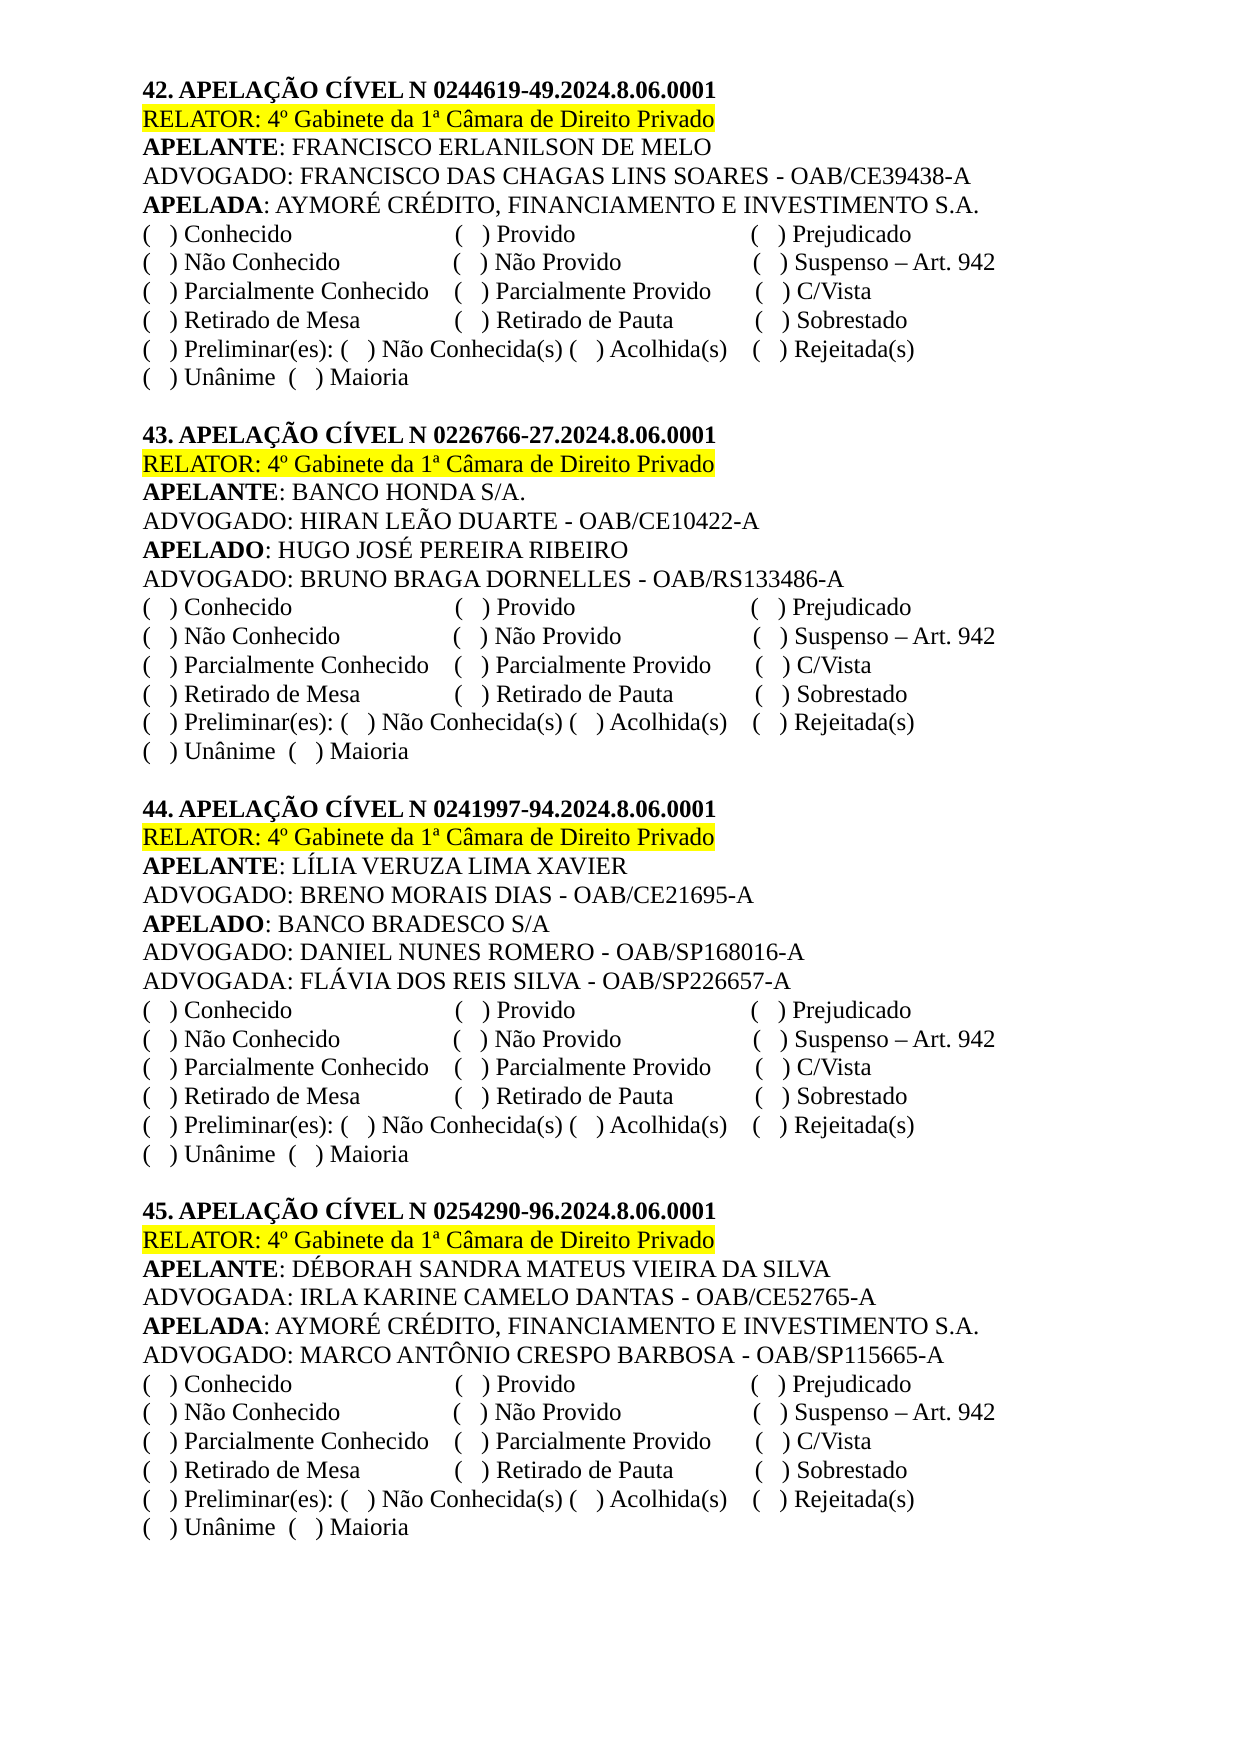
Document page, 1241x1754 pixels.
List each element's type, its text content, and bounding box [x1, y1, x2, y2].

text ( ) Preliminar(es): ( ) Não Conhecida(s) ( ) Acolhida(s) ( ) Rejeitada(s) [142, 1110, 1141, 1139]
text ( ) Retirado de Mesa ( ) Retirado de Pauta ( ) Sobrestado [142, 679, 1141, 707]
text ( ) Parcialmente Conhecido ( ) Parcialmente Provido ( ) C/Vista [142, 276, 1141, 305]
text ( ) Retirado de Mesa ( ) Retirado de Pauta ( ) Sobrestado [142, 1455, 1141, 1484]
text ( ) Não Conhecido ( ) Não Provido ( ) Suspenso – Art. 942 [142, 1024, 1141, 1052]
text ( ) Unânime ( ) Maioria 44. APELAÇÃO CÍVEL N 0241997-94.2024.8.06.0001 RELATOR: 4º Gabinete da 1ª Câmara de Direito Privado APELANTE: LÍLIA VERUZA LIMA XAVIER ADVOGADO: BRENO MORAIS DIAS - OAB/CE21695-A APELADO: BANCO BRADESCO S/A ADVOGADO: DANIEL NUNES ROMERO - OAB/SP168016-A ADVOGADA: FLÁVIA DOS REIS SILVA - OAB/SP226657-A ( ) Conhecido ( ) Provido ( ) Prejudicado [142, 736, 1141, 1024]
text ( ) Parcialmente Conhecido ( ) Parcialmente Provido ( ) C/Vista [142, 1426, 1141, 1455]
text ( ) Unânime ( ) Maioria [142, 1512, 1141, 1599]
text ( ) Preliminar(es): ( ) Não Conhecida(s) ( ) Acolhida(s) ( ) Rejeitada(s) [142, 334, 1141, 362]
text ( ) Preliminar(es): ( ) Não Conhecida(s) ( ) Acolhida(s) ( ) Rejeitada(s) [142, 707, 1141, 736]
text ( ) Unânime ( ) Maioria 45. APELAÇÃO CÍVEL N 0254290-96.2024.8.06.0001 RELATOR: 4º Gabinete da 1ª Câmara de Direito Privado APELANTE: DÉBORAH SANDRA MATEUS VIEIRA DA SILVA ADVOGADA: IRLA KARINE CAMELO DANTAS - OAB/CE52765-A APELADA: AYMORÉ CRÉDITO, FINANCIAMENTO E INVESTIMENTO S.A. ADVOGADO: MARCO ANTÔNIO CRESPO BARBOSA - OAB/SP115665-A ( ) Conhecido ( ) Provido ( ) Prejudicado [142, 1139, 1141, 1397]
text ( ) Parcialmente Conhecido ( ) Parcialmente Provido ( ) C/Vista [142, 1052, 1141, 1081]
text 42. APELAÇÃO CÍVEL N 0244619-49.2024.8.06.0001 RELATOR: 4º Gabinete da 1ª Câmara de Direito Privado APELANTE: FRANCISCO ERLANILSON DE MELO ADVOGADO: FRANCISCO DAS CHAGAS LINS SOARES - OAB/CE39438-A APELADA: AYMORÉ CRÉDITO, FINANCIAMENTO E INVESTIMENTO S.A. ( ) Conhecido ( ) Provido ( ) Prejudicado [142, 75, 1141, 247]
text ( ) Não Conhecido ( ) Não Provido ( ) Suspenso – Art. 942 [142, 247, 1141, 276]
text ( ) Preliminar(es): ( ) Não Conhecida(s) ( ) Acolhida(s) ( ) Rejeitada(s) [142, 1484, 1141, 1512]
text ( ) Não Conhecido ( ) Não Provido ( ) Suspenso – Art. 942 [142, 621, 1141, 650]
text ( ) Não Conhecido ( ) Não Provido ( ) Suspenso – Art. 942 [142, 1397, 1141, 1426]
text ( ) Parcialmente Conhecido ( ) Parcialmente Provido ( ) C/Vista [142, 650, 1141, 679]
text ( ) Retirado de Mesa ( ) Retirado de Pauta ( ) Sobrestado [142, 1081, 1141, 1110]
text ( ) Retirado de Mesa ( ) Retirado de Pauta ( ) Sobrestado [142, 305, 1141, 334]
text ( ) Unânime ( ) Maioria 43. APELAÇÃO CÍVEL N 0226766-27.2024.8.06.0001 RELATOR: 4º Gabinete da 1ª Câmara de Direito Privado APELANTE: BANCO HONDA S/A. ADVOGADO: HIRAN LEÃO DUARTE - OAB/CE10422-A APELADO: HUGO JOSÉ PEREIRA RIBEIRO ADVOGADO: BRUNO BRAGA DORNELLES - OAB/RS133486-A ( ) Conhecido ( ) Provido ( ) Prejudicado [142, 362, 1141, 621]
